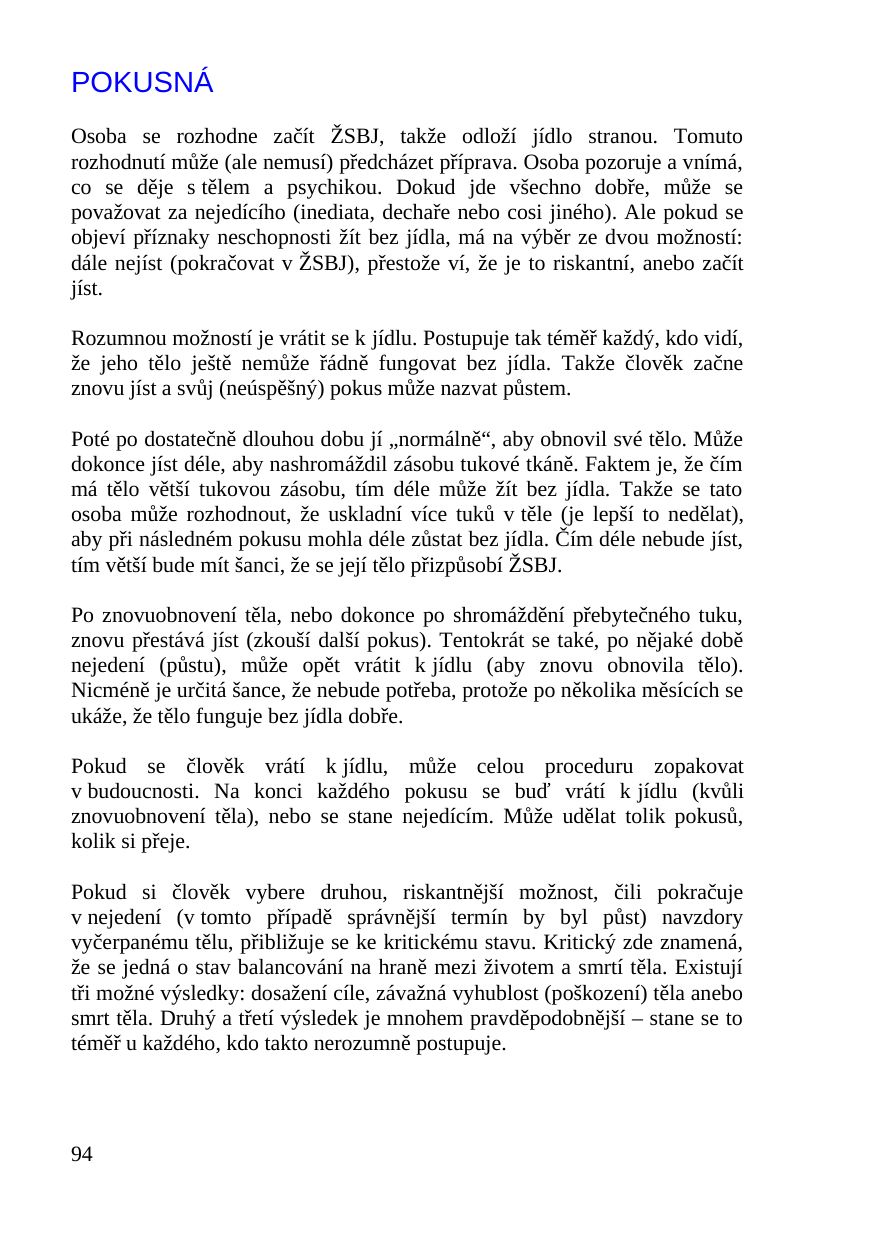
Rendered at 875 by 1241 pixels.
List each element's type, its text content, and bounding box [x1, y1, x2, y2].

text Osoba se rozhodne začít ŽSBJ, takže odloží jídlo stranou. Tomuto rozhodnutí může (ale nemusí) předcházet příprava. Osoba pozoruje a vnímá, co se děje s tělem a psychikou. Dokud jde všechno dobře, může se považovat za nejedícího (inediata, dechaře nebo cosi jiného). Ale pokud se objeví příznaky neschopnosti žít bez jídla, má na výběr ze dvou možností: dále nejíst (pokračovat v ŽSBJ), přestože ví, že je to riskantní, anebo začít jíst. [71, 123, 744, 300]
text Rozumnou možností je vrátit se k jídlu. Postupuje tak téměř každý, kdo vidí, že jeho tělo ještě nemůže řádně fungovat bez jídla. Takže člověk začne znovu jíst a svůj (neúspěšný) pokus může nazvat půstem. [71, 325, 744, 401]
text Pokud si člověk vybere druhou, riskantnější možnost, čili pokračuje v nejedení (v tomto případě správnější termín by byl půst) navzdory vyčerpanému tělu, přibližuje se ke kritickému stavu. Kritický zde znamená, že se jedná o stav balancování na hraně mezi životem a smrtí těla. Existují tři možné výsledky: dosažení cíle, závažná vyhublost (poškození) těla anebo smrt těla. Druhý a třetí výsledek je mnohem pravděpodobnější – stane se to téměř u každého, kdo takto nerozumně postupuje. [71, 879, 744, 1055]
subtitle POKUSNÁ [71, 65, 744, 98]
text Poté po dostatečně dlouhou dobu jí „normálně“, aby obnovil své tělo. Může dokonce jíst déle, aby nashromáždil zásobu tukové tkáně. Faktem je, že čím má tělo větší tukovou zásobu, tím déle může žít bez jídla. Takže se tato osoba může rozhodnout, že uskladní více tuků v těle (je lepší to nedělat), aby při následném pokusu mohla déle zůstat bez jídla. Čím déle nebude jíst, tím větší bude mít šanci, že se její tělo přizpůsobí ŽSBJ. [71, 426, 744, 577]
text Pokud se člověk vrátí k jídlu, může celou proceduru zopakovat v budoucnosti. Na konci každého pokusu se buď vrátí k jídlu (kvůli znovuobnovení těla), nebo se stane nejedícím. Může udělat tolik pokusů, kolik si přeje. [71, 753, 744, 854]
text Po znovuobnovení těla, nebo dokonce po shromáždění přebytečného tuku, znovu přestává jíst (zkouší další pokus). Tentokrát se také, po nějaké době nejedení (půstu), může opět vrátit k jídlu (aby znovu obnovila tělo). Nicméně je určitá šance, že nebude potřeba, protože po několika měsících se ukáže, že tělo funguje bez jídla dobře. [71, 602, 744, 728]
